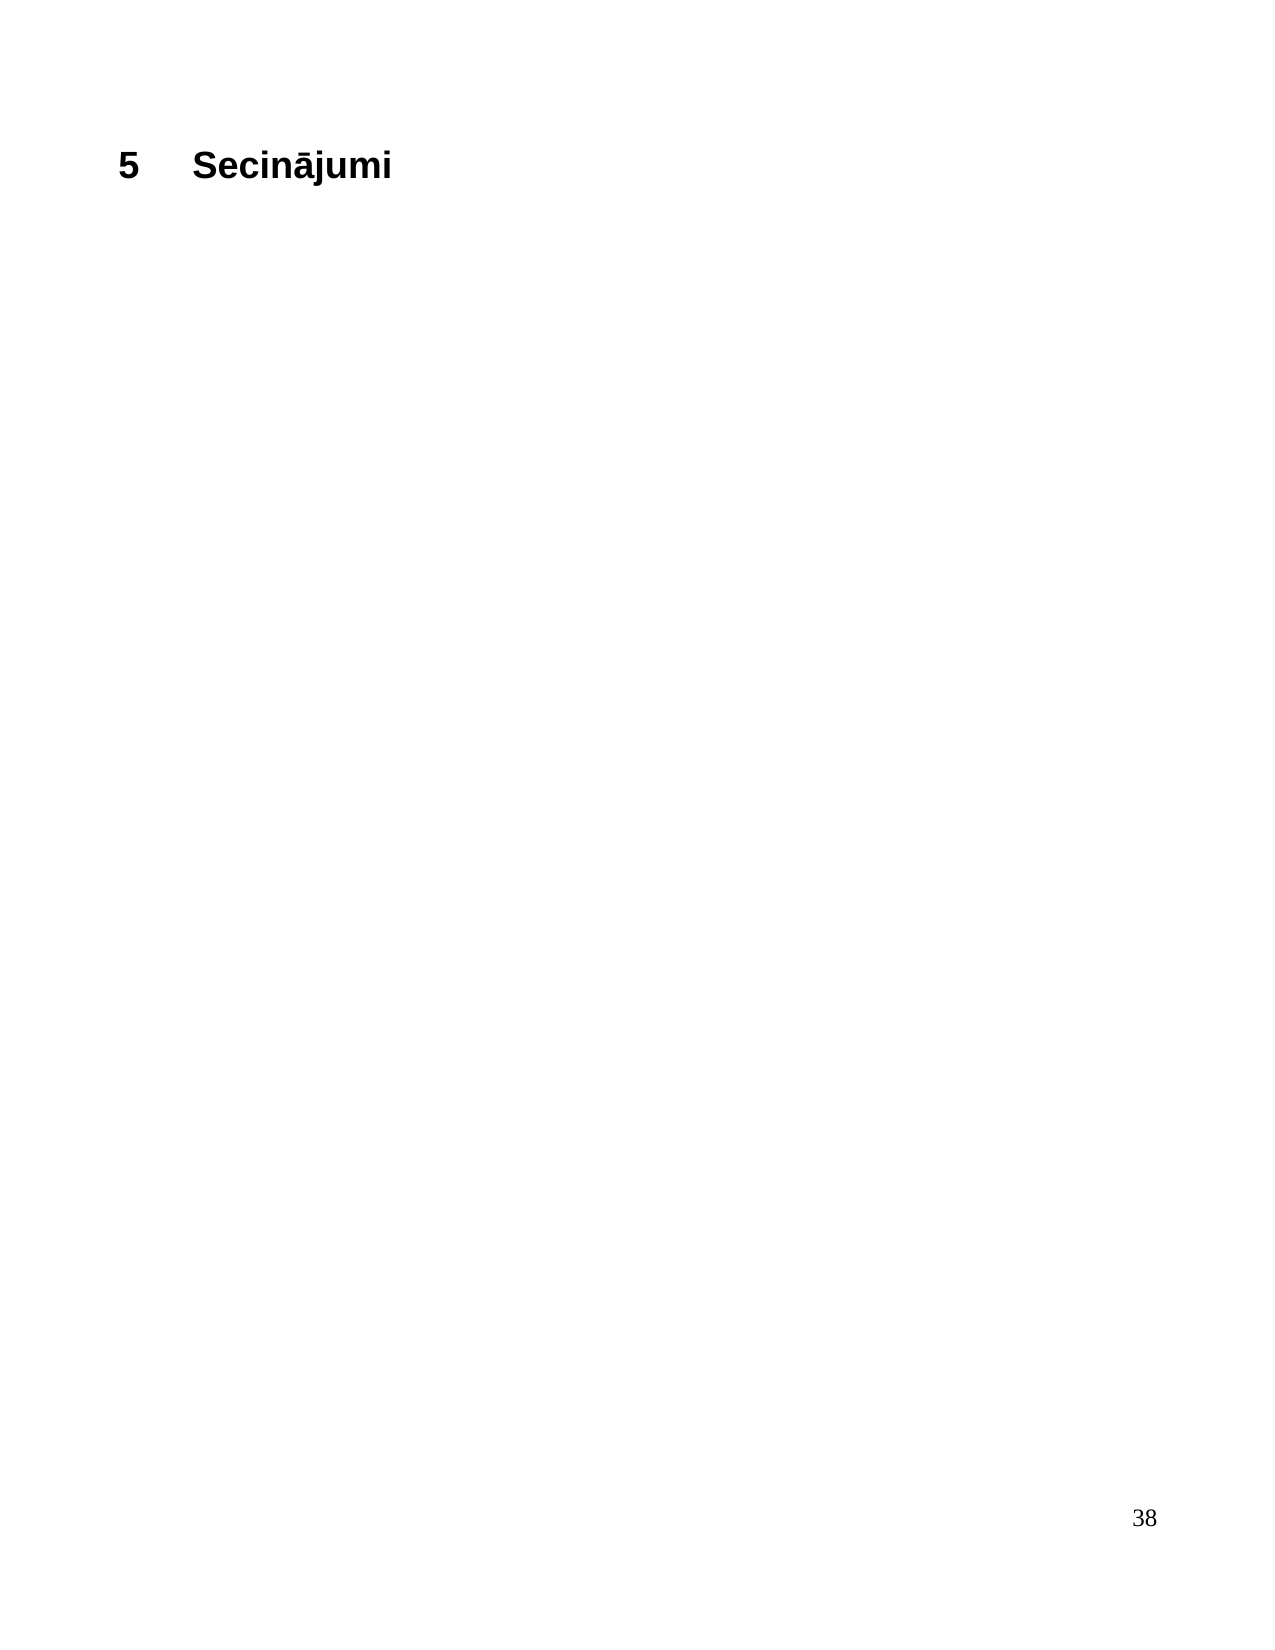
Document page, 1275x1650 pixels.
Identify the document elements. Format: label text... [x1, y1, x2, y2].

subtitle Secinājumi [118, 143, 1157, 187]
